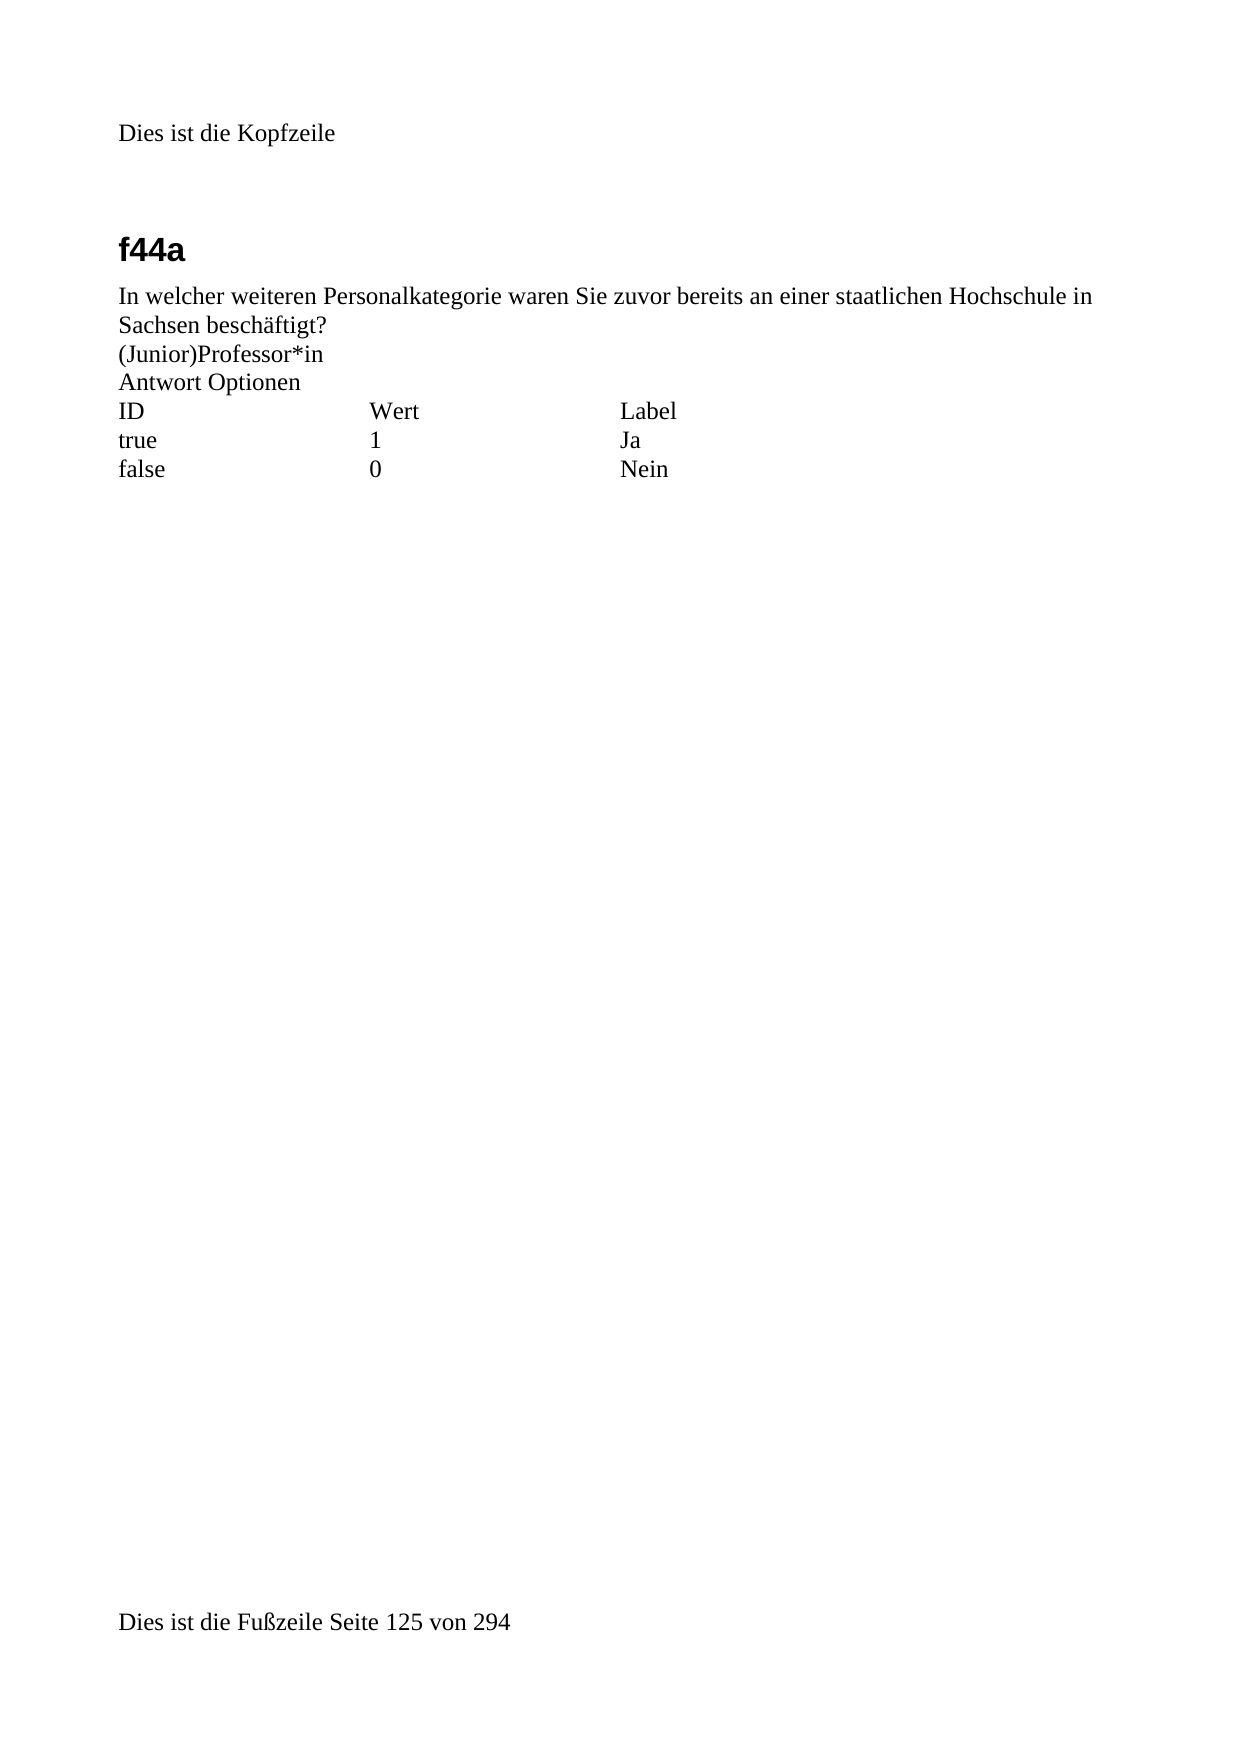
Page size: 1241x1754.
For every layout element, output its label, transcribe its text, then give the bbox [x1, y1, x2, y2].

table_header ID [118, 396, 369, 425]
text Antwort Optionen [118, 367, 1122, 396]
text In welcher weiteren Personalkategorie waren Sie zuvor bereits an einer staatlichen Hochschule in Sachsen beschäftigt? [118, 281, 1122, 339]
text (Junior)Professor*in [118, 339, 1122, 367]
table_cell 0 [369, 454, 620, 482]
table_cell false [118, 454, 369, 482]
table_cell Ja [620, 425, 871, 454]
table_header Label [620, 396, 871, 425]
table_header Wert [369, 396, 620, 425]
subtitle f44a [118, 230, 1122, 269]
table_cell true [118, 425, 369, 454]
table_cell Nein [620, 454, 871, 482]
table_cell 1 [369, 425, 620, 454]
